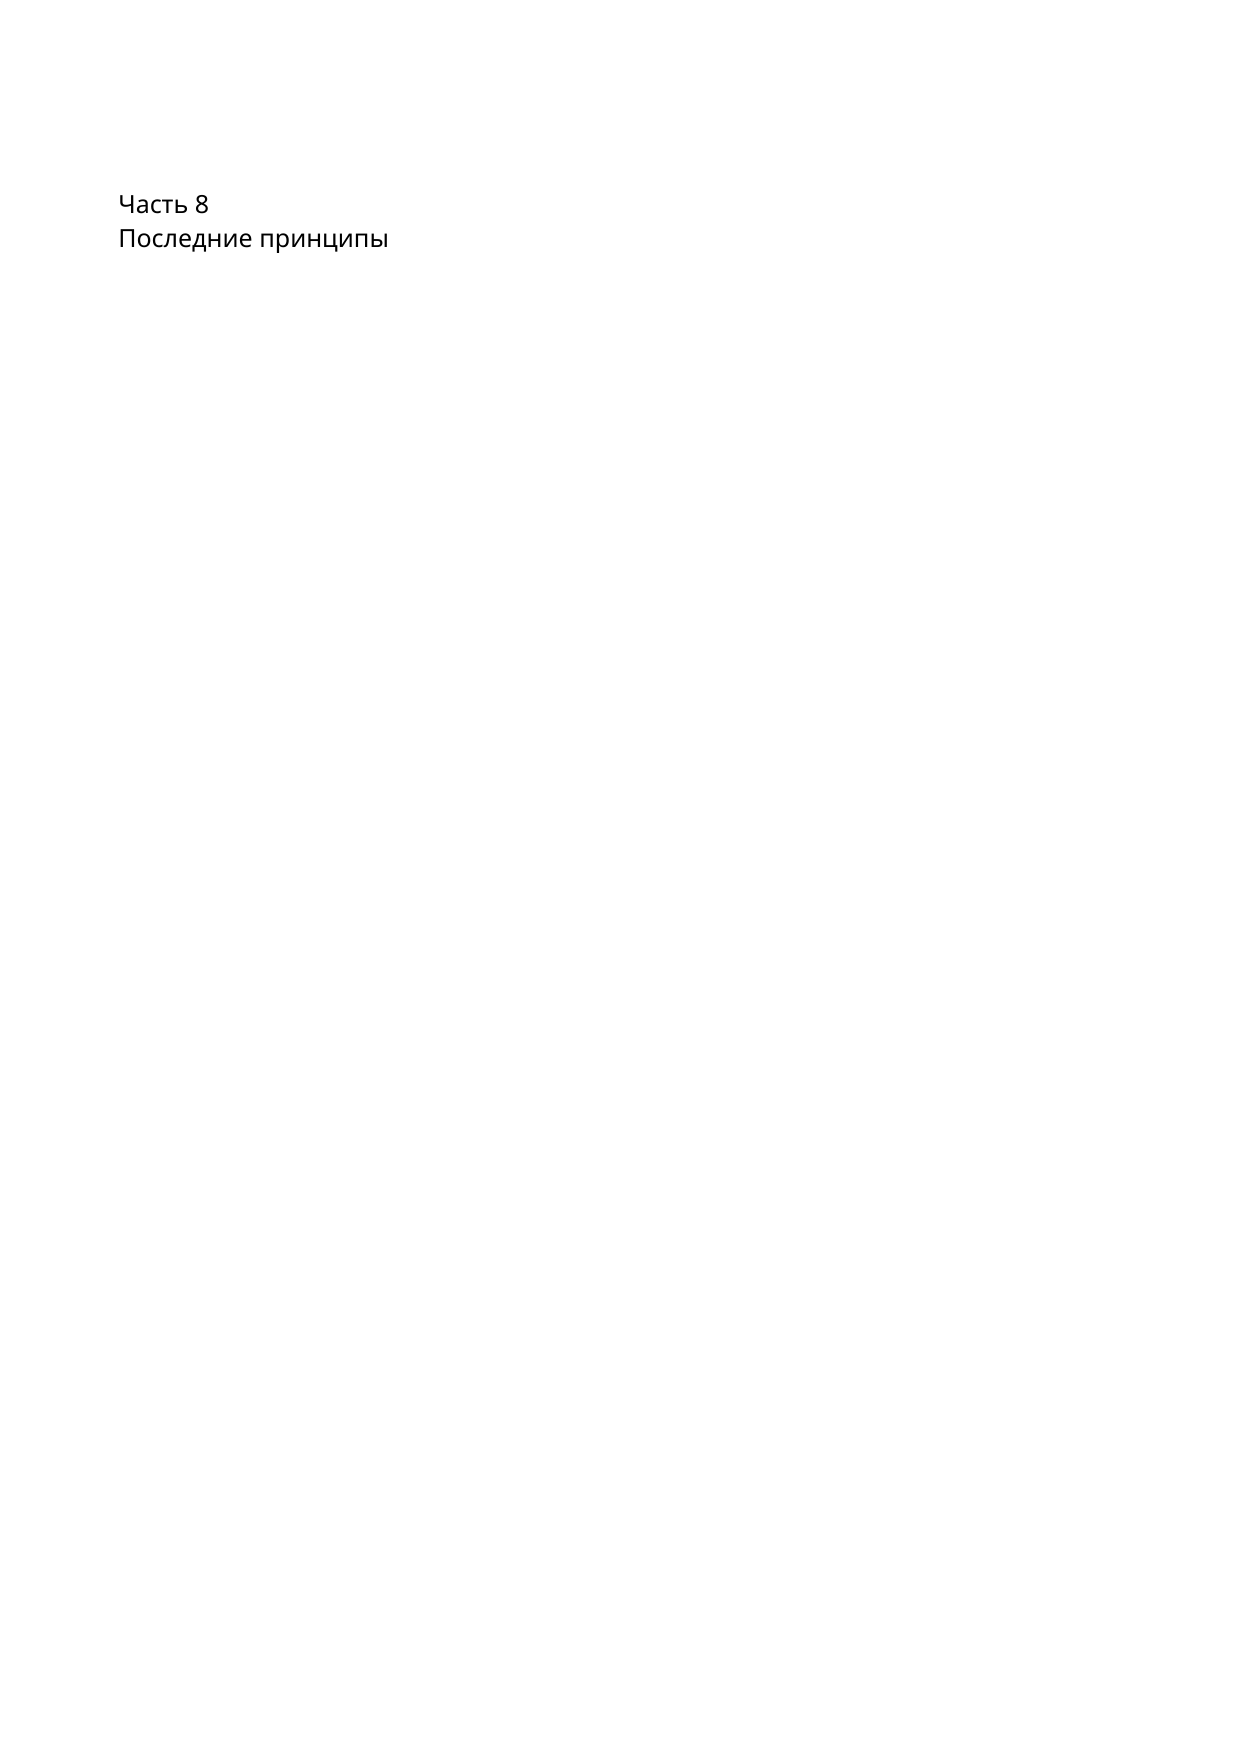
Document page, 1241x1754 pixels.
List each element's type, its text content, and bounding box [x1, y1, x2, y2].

text Часть 8 [118, 186, 1122, 220]
text Последние принципы [118, 220, 1122, 254]
